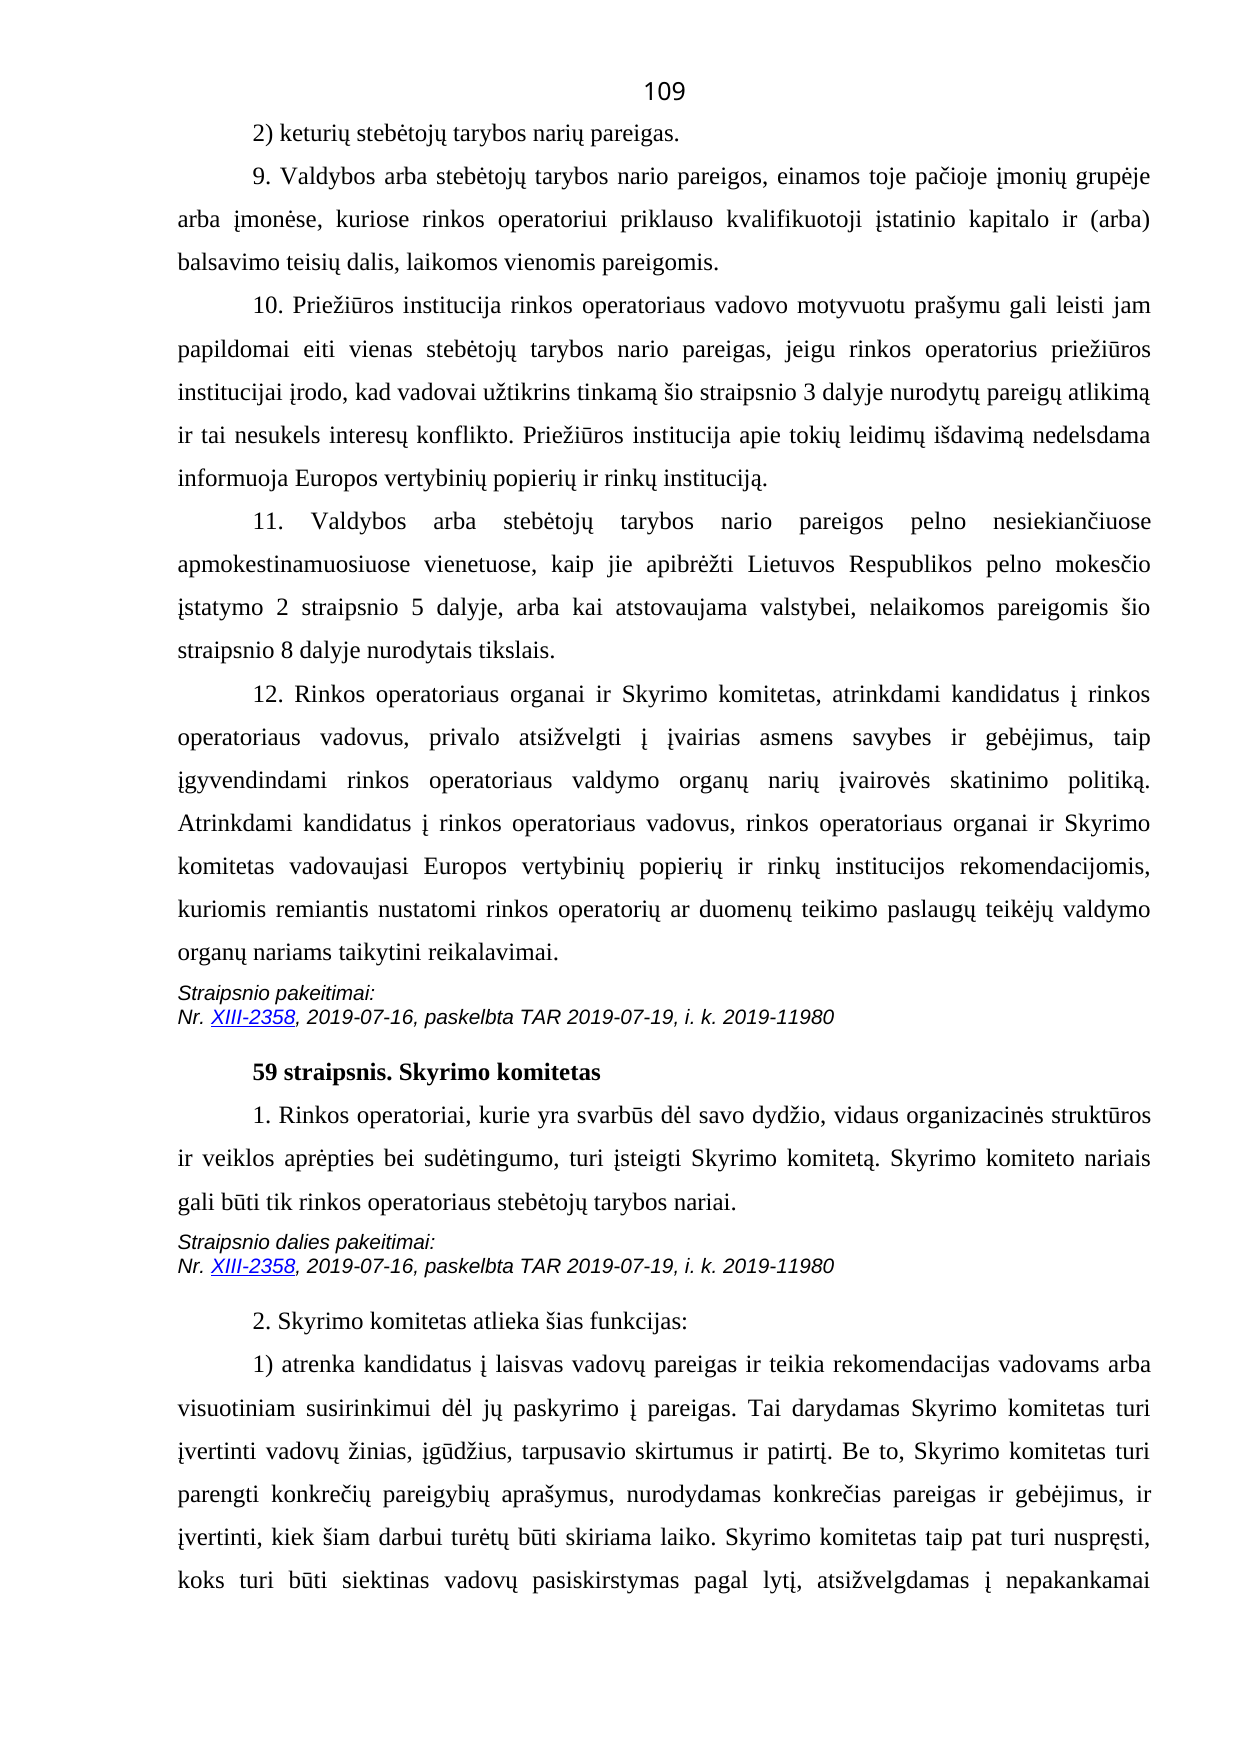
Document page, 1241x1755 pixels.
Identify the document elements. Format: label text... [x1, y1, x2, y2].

text 1) atrenka kandidatus į laisvas vadovų pareigas ir teikia rekomendacijas vadovams arba visuotiniam susirinkimui dėl jų paskyrimo į pareigas. Tai darydamas Skyrimo komitetas turi įvertinti vadovų žinias, įgūdžius, tarpusavio skirtumus ir patirtį. Be to, Skyrimo komitetas turi parengti konkrečių pareigybių aprašymus, nurodydamas konkrečias pareigas ir gebėjimus, ir įvertinti, kiek šiam darbui turėtų būti skiriama laiko. Skyrimo komitetas taip pat turi nuspręsti, koks turi būti siektinas vadovų pasiskirstymas pagal lytį, atsižvelgdamas į nepakankamai [177, 1349, 1152, 1594]
text 59 straipsnis. Skyrimo komitetas [177, 1057, 1152, 1086]
text Nr. XIII-2358, 2019-07-16, paskelbta TAR 2019-07-19, i. k. 2019-11980 [177, 1004, 1152, 1028]
text Straipsnio pakeitimai: [177, 981, 1152, 1004]
text 11. Valdybos arba stebėtojų tarybos nario pareigos pelno nesiekiančiuose apmokestinamuosiuose vienetuose, kaip jie apibrėžti Lietuvos Respublikos pelno mokesčio įstatymo 2 straipsnio 5 dalyje, arba kai atstovaujama valstybei, nelaikomos pareigomis šio straipsnio 8 dalyje nurodytais tikslais. [177, 506, 1152, 664]
text Nr. XIII-2358, 2019-07-16, paskelbta TAR 2019-07-19, i. k. 2019-11980 [177, 1254, 1152, 1278]
text 10. Priežiūros institucija rinkos operatoriaus vadovo motyvuotu prašymu gali leisti jam papildomai eiti vienas stebėtojų tarybos nario pareigas, jeigu rinkos operatorius priežiūros institucijai įrodo, kad vadovai užtikrins tinkamą šio straipsnio 3 dalyje nurodytų pareigų atlikimą ir tai nesukels interesų konflikto. Priežiūros institucija apie tokių leidimų išdavimą nedelsdama informuoja Europos vertybinių popierių ir rinkų instituciją. [177, 291, 1152, 492]
text 1. Rinkos operatoriai, kurie yra svarbūs dėl savo dydžio, vidaus organizacinės struktūros ir veiklos aprėpties bei sudėtingumo, turi įsteigti Skyrimo komitetą. Skyrimo komiteto nariais gali būti tik rinkos operatoriaus stebėtojų tarybos nariai. [177, 1100, 1152, 1215]
text Straipsnio dalies pakeitimai: [177, 1230, 1152, 1254]
text 2. Skyrimo komitetas atlieka šias funkcijas: [177, 1306, 1152, 1335]
text 2) keturių stebėtojų tarybos narių pareigas. [177, 118, 1152, 147]
text 9. Valdybos arba stebėtojų tarybos nario pareigos, einamos toje pačioje įmonių grupėje arba įmonėse, kuriose rinkos operatoriui priklauso kvalifikuotoji įstatinio kapitalo ir (arba) balsavimo teisių dalis, laikomos vienomis pareigomis. [177, 161, 1152, 276]
text 12. Rinkos operatoriaus organai ir Skyrimo komitetas, atrinkdami kandidatus į rinkos operatoriaus vadovus, privalo atsižvelgti į įvairias asmens savybes ir gebėjimus, taip įgyvendindami rinkos operatoriaus valdymo organų narių įvairovės skatinimo politiką. Atrinkdami kandidatus į rinkos operatoriaus vadovus, rinkos operatoriaus organai ir Skyrimo komitetas vadovaujasi Europos vertybinių popierių ir rinkų institucijos rekomendacijomis, kuriomis remiantis nustatomi rinkos operatorių ar duomenų teikimo paslaugų teikėjų valdymo organų nariams taikytini reikalavimai. [177, 679, 1152, 966]
